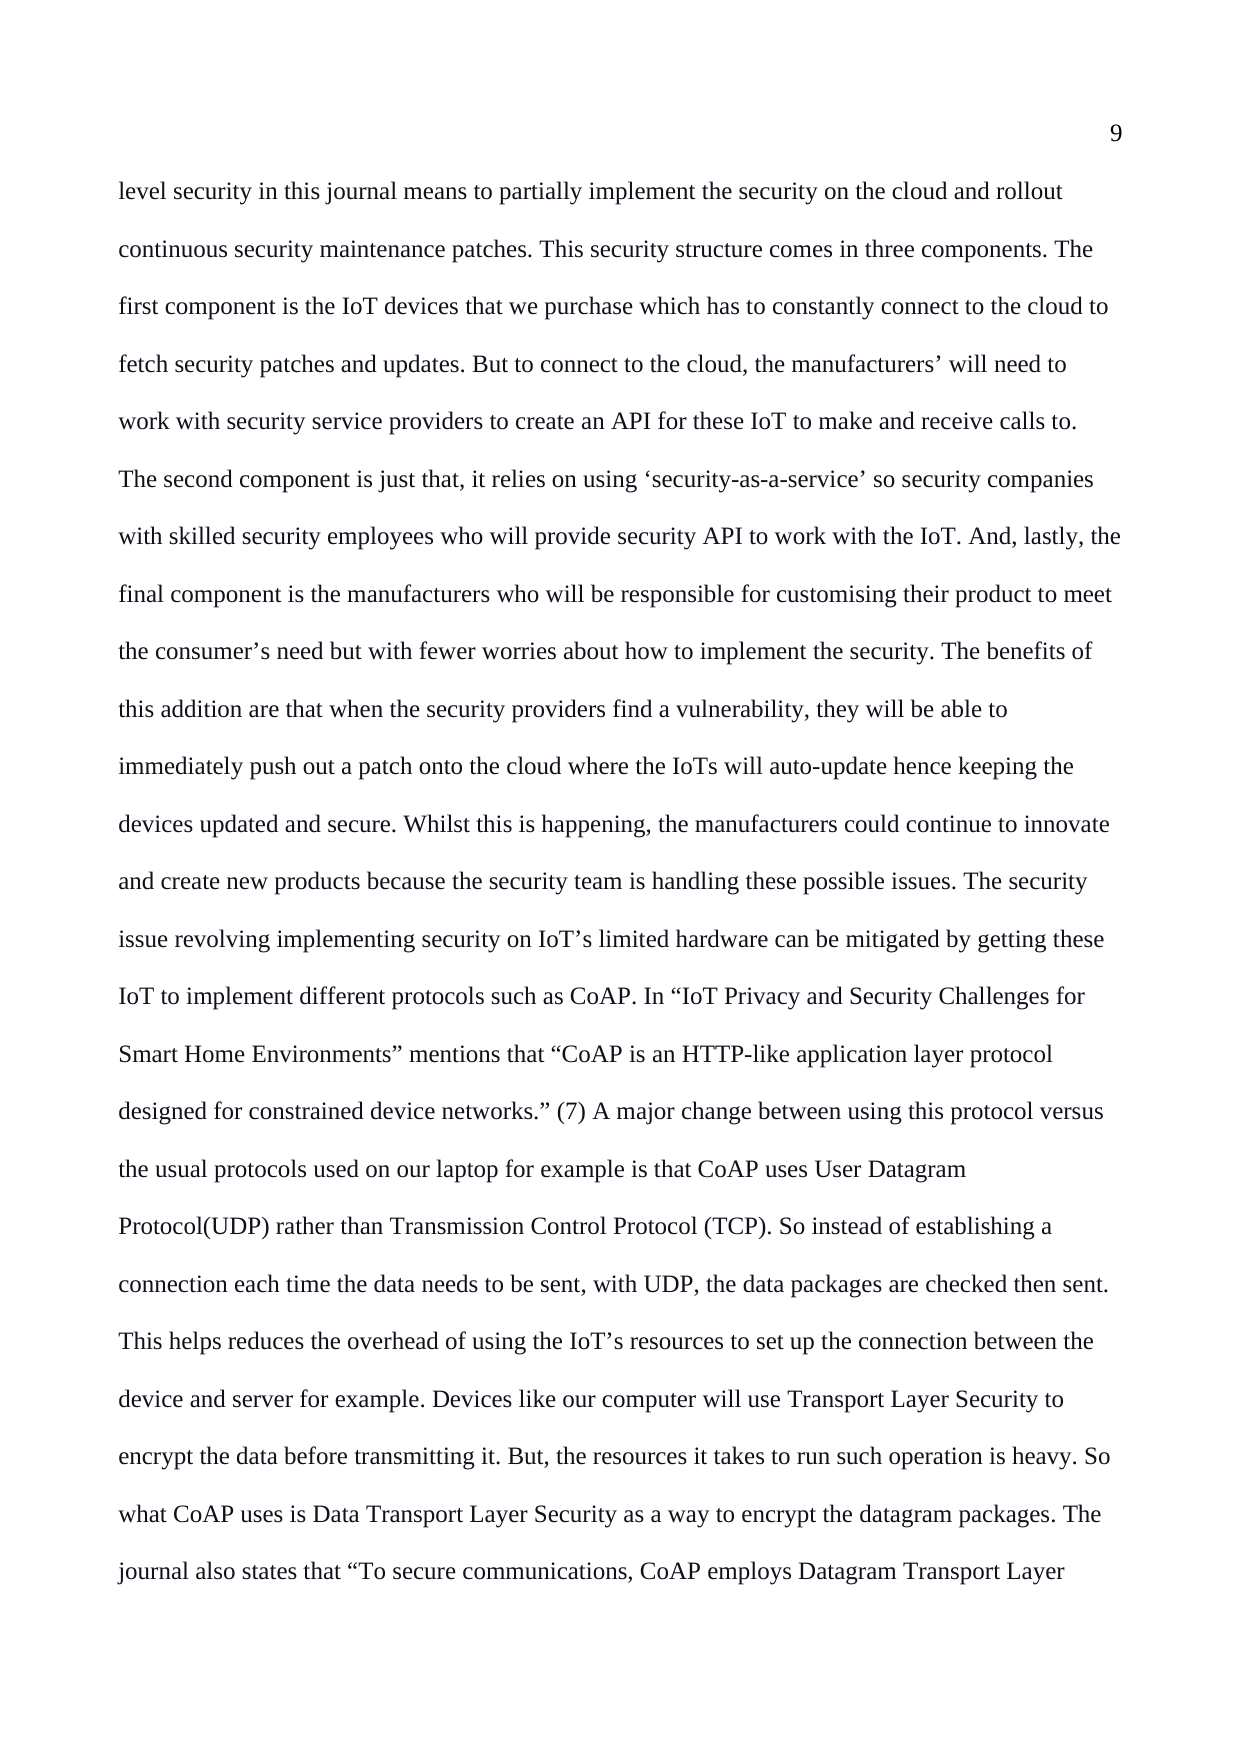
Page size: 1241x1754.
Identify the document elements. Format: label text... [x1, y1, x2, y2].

text level security in this journal means to partially implement the security on the cloud and rollout continuous security maintenance patches. This security structure comes in three components. The first component is the IoT devices that we purchase which has to constantly connect to the cloud to fetch security patches and updates. But to connect to the cloud, the manufacturers’ will need to work with security service providers to create an API for these IoT to make and receive calls to. The second component is just that, it relies on using ‘security-as-a-service’ so security companies with skilled security employees who will provide security API to work with the IoT. And, lastly, the final component is the manufacturers who will be responsible for customising their product to meet the consumer’s need but with fewer worries about how to implement the security. The benefits of this addition are that when the security providers find a vulnerability, they will be able to immediately push out a patch onto the cloud where the IoTs will auto-update hence keeping the devices updated and secure. Whilst this is happening, the manufacturers could continue to innovate and create new products because the security team is handling these possible issues. The security issue revolving implementing security on IoT’s limited hardware can be mitigated by getting these IoT to implement different protocols such as CoAP. In “IoT Privacy and Security Challenges for Smart Home Environments” mentions that “CoAP is an HTTP-like application layer protocol designed for constrained device networks.” (7) A major change between using this protocol versus the usual protocols used on our laptop for example is that CoAP uses User Datagram Protocol(UDP) rather than Transmission Control Protocol (TCP). So instead of establishing a connection each time the data needs to be sent, with UDP, the data packages are checked then sent. This helps reduces the overhead of using the IoT’s resources to set up the connection between the device and server for example. Devices like our computer will use Transport Layer Security to encrypt the data before transmitting it. But, the resources it takes to run such operation is heavy. So what CoAP uses is Data Transport Layer Security as a way to encrypt the datagram packages. The journal also states that “To secure communications, CoAP employs Datagram Transport Layer [118, 176, 1122, 1585]
